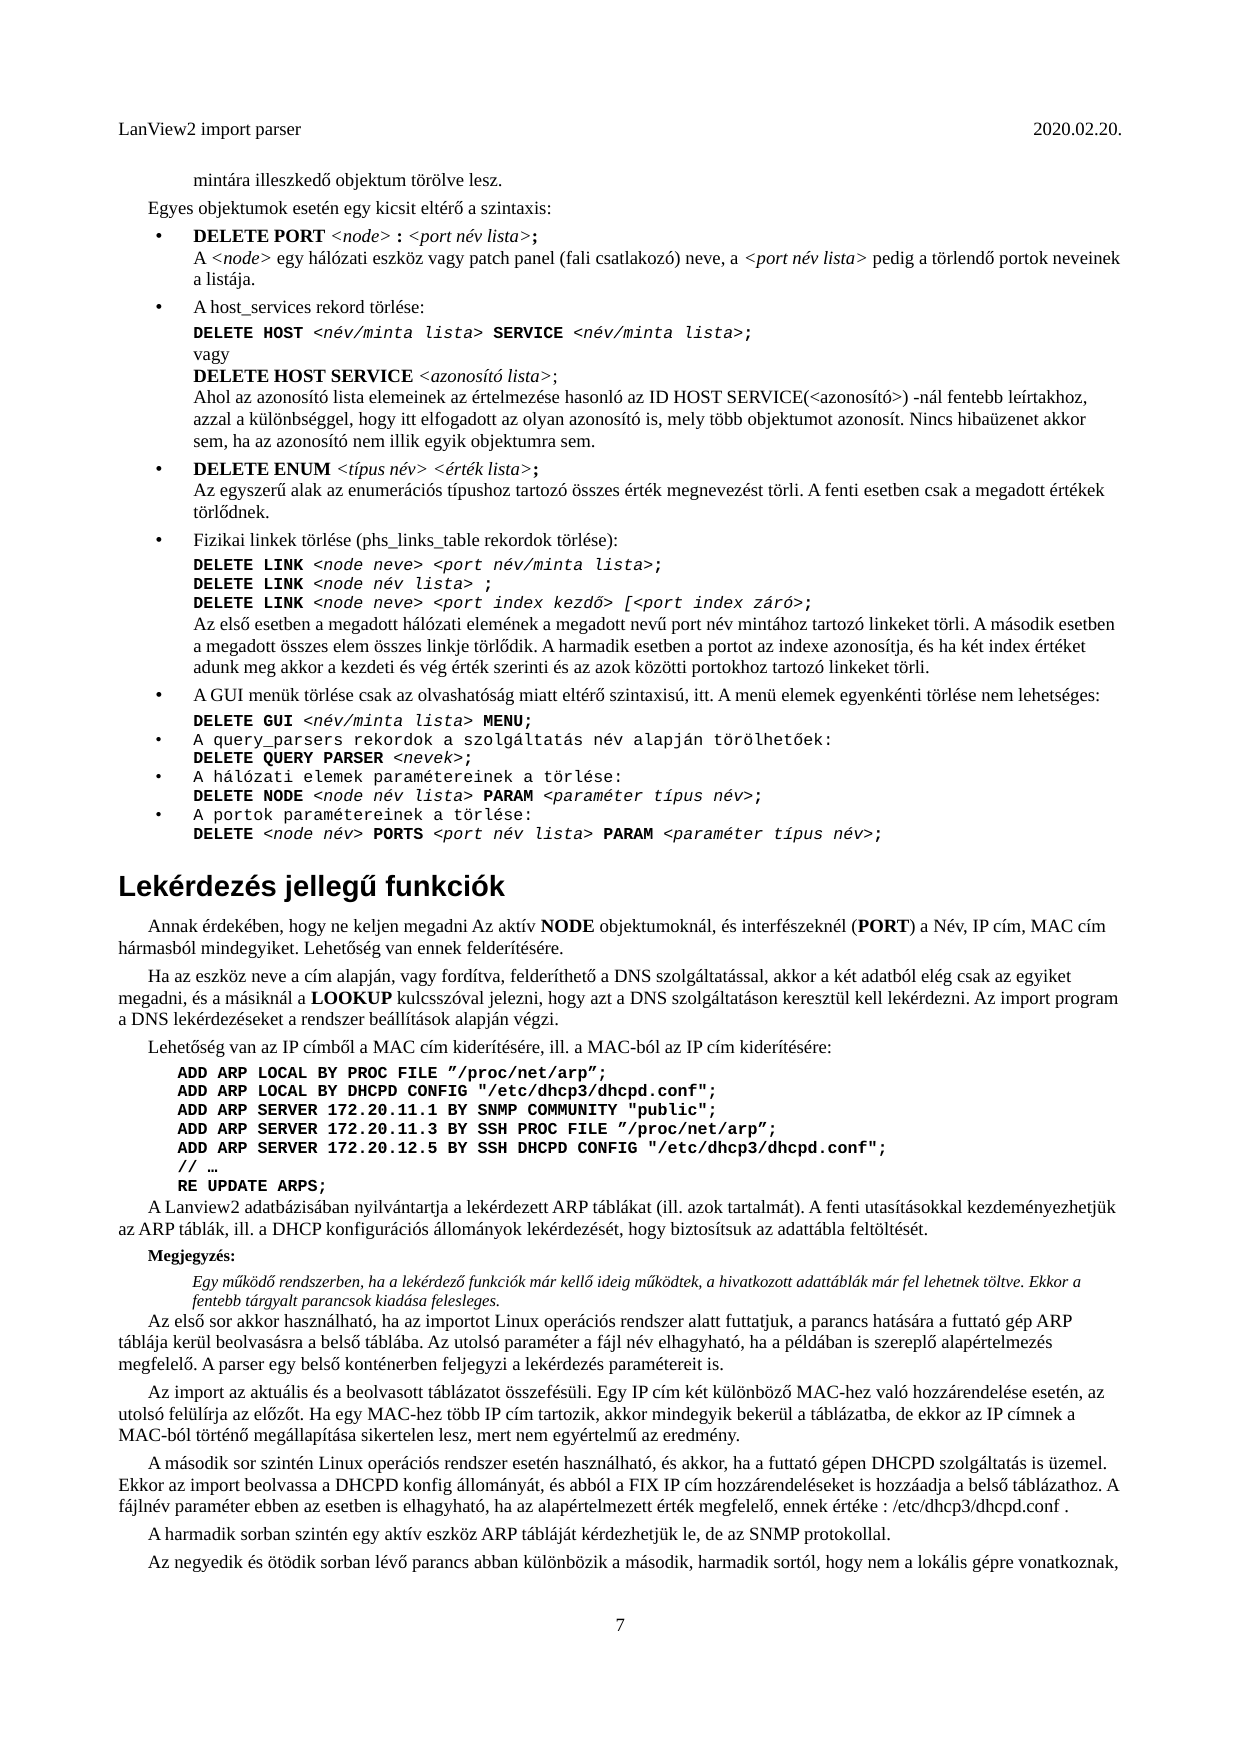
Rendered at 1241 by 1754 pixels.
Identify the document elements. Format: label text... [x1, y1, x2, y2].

text Egyes objektumok esetén egy kicsit eltérő a szintaxis: [118, 197, 1122, 219]
list A host_services rekord törlése: [156, 296, 1122, 318]
text Az import az aktuális és a beolvasott táblázatot összefésüli. Egy IP cím két különböző MAC-hez való hozzárendelése esetén, az utolsó felülírja az előzőt. Ha egy MAC-hez több IP cím tartozik, akkor mindegyik bekerül a táblázatba, de ekkor az IP címnek a MAC-ból történő megállapítása sikertelen lesz, mert nem egyértelmű az eredmény. [118, 1381, 1122, 1446]
text Megjegyzés: [118, 1246, 1122, 1265]
list A query_parsers rekordok a szolgáltatás név alapján törölhetőek: DELETE QUERY PARSER <nevek>; [156, 731, 1122, 769]
text A második sor szintén Linux operációs rendszer esetén használható, és akkor, ha a futtató gépen DHCPD szolgáltatás is üzemel. Ekkor az import beolvassa a DHCPD konfig állományát, és abból a FIX IP cím hozzárendeléseket is hozzáadja a belső táblázathoz. A fájlnév paraméter ebben az esetben is elhagyható, ha az alapértelmezett érték megfelelő, ennek értéke : /etc/dhcp3/dhcpd.conf . [118, 1452, 1122, 1517]
list DELETE PORT <node> : <port név lista>; A <node> egy hálózati eszköz vagy patch panel (fali csatlakozó) neve, a <port név lista> pedig a törlendő portok neveinek a listája. [156, 225, 1122, 290]
text Lehetőség van az IP címből a MAC cím kiderítésére, ill. a MAC-ból az IP cím kiderítésére: [118, 1036, 1122, 1058]
list DELETE GUI <név/minta lista> MENU; [156, 712, 1122, 731]
list A GUI menük törlése csak az olvashatóság miatt eltérő szintaxisú, itt. A menü elemek egyenkénti törlése nem lehetséges: [156, 684, 1122, 706]
text RE UPDATE ARPS; [177, 1177, 1122, 1196]
list DELETE LINK <node név lista> ; [156, 576, 1122, 594]
text ADD ARP SERVER 172.20.12.5 BY SSH DHCPD CONFIG "/etc/dhcp3/dhcpd.conf"; [177, 1139, 1122, 1158]
list DELETE ENUM <típus név> <érték lista>; Az egyszerű alak az enumerációs típushoz tartozó összes érték megnevezést törli. A fenti esetben csak a megadott értékek törlődnek. [156, 457, 1122, 522]
text ADD ARP LOCAL BY PROC FILE ”/proc/net/arp”; [177, 1064, 1122, 1083]
text Ha az eszköz neve a cím alapján, vagy fordítva, felderíthető a DNS szolgáltatással, akkor a két adatból elég csak az egyiket megadni, és a másiknál a LOOKUP kulcsszóval jelezni, hogy azt a DNS szolgáltatáson keresztül kell lekérdezni. Az import program a DNS lekérdezéseket a rendszer beállítások alapján végzi. [118, 965, 1122, 1030]
text Annak érdekében, hogy ne keljen megadni Az aktív NODE objektumoknál, és interfészeknél (PORT) a Név, IP cím, MAC cím hármasból mindegyiket. Lehetőség van ennek felderítésére. [118, 915, 1122, 958]
list DELETE LINK <node neve> <port név/minta lista>; [156, 557, 1122, 576]
list DELETE LINK <node neve> <port index kezdő> [<port index záró>; [156, 594, 1122, 613]
text // … [177, 1158, 1122, 1177]
text A harmadik sorban szintén egy aktív eszköz ARP tábláját kérdezhetjük le, de az SNMP protokollal. [118, 1523, 1122, 1545]
text Az első sor akkor használható, ha az importot Linux operációs rendszer alatt futtatjuk, a parancs hatására a futtató gép ARP táblája kerül beolvasásra a belső táblába. Az utolsó paraméter a fájl név elhagyható, ha a példában is szereplő alapértelmezés megfelelő. A parser egy belső konténerben feljegyzi a lekérdezés paramétereit is. [118, 1310, 1122, 1374]
subtitle Lekérdezés jellegű funkciók [118, 869, 1122, 903]
list A portok paramétereinek a törlése: DELETE <node név> PORTS <port név lista> PARAM <paraméter típus név>; [156, 807, 1122, 844]
list DELETE HOST <név/minta lista> SERVICE <név/minta lista>; [156, 324, 1122, 343]
text Az negyedik és ötödik sorban lévő parancs abban különbözik a második, harmadik sortól, hogy nem a lokális gépre vonatkoznak, [118, 1551, 1122, 1573]
text Egy működő rendszerben, ha a lekérdező funkciók már kellő ideig működtek, a hivatkozott adattáblák már fel lehetnek töltve. Ekkor a fentebb tárgyalt parancsok kiadása felesleges. [192, 1271, 1122, 1310]
list A hálózati elemek paramétereinek a törlése: DELETE NODE <node név lista> PARAM <paraméter típus név>; [156, 769, 1122, 807]
text A Lanview2 adatbázisában nyilvántartja a lekérdezett ARP táblákat (ill. azok tartalmát). A fenti utasításokkal kezdeményezhetjük az ARP táblák, ill. a DHCP konfigurációs állományok lekérdezését, hogy biztosítsuk az adattábla feltöltését. [118, 1196, 1122, 1239]
text ADD ARP SERVER 172.20.11.3 BY SSH PROC FILE ”/proc/net/arp”; [177, 1121, 1122, 1139]
list mintára illeszkedő objektum törölve lesz. [156, 169, 1122, 191]
text ADD ARP LOCAL BY DHCPD CONFIG "/etc/dhcp3/dhcpd.conf"; [177, 1083, 1122, 1102]
list vagy DELETE HOST SERVICE <azonosító lista>; Ahol az azonosító lista elemeinek az értelmezése hasonló az ID HOST SERVICE(<azonosító>) -nál fentebb leírtakhoz, azzal a különbséggel, hogy itt elfogadott az olyan azonosító is, mely több objektumot azonosít. Nincs hibaüzenet akkor sem, ha az azonosító nem illik egyik objektumra sem. [156, 343, 1122, 451]
text ADD ARP SERVER 172.20.11.1 BY SNMP COMMUNITY "public"; [177, 1102, 1122, 1121]
list Fizikai linkek törlése (phs_links_table rekordok törlése): [156, 529, 1122, 550]
list Az első esetben a megadott hálózati elemének a megadott nevű port név mintához tartozó linkeket törli. A második esetben a megadott összes elem összes linkje törlődik. A harmadik esetben a portot az indexe azonosítja, és ha két index értéket adunk meg akkor a kezdeti és vég érték szerinti és az azok közötti portokhoz tartozó linkeket törli. [156, 613, 1122, 678]
